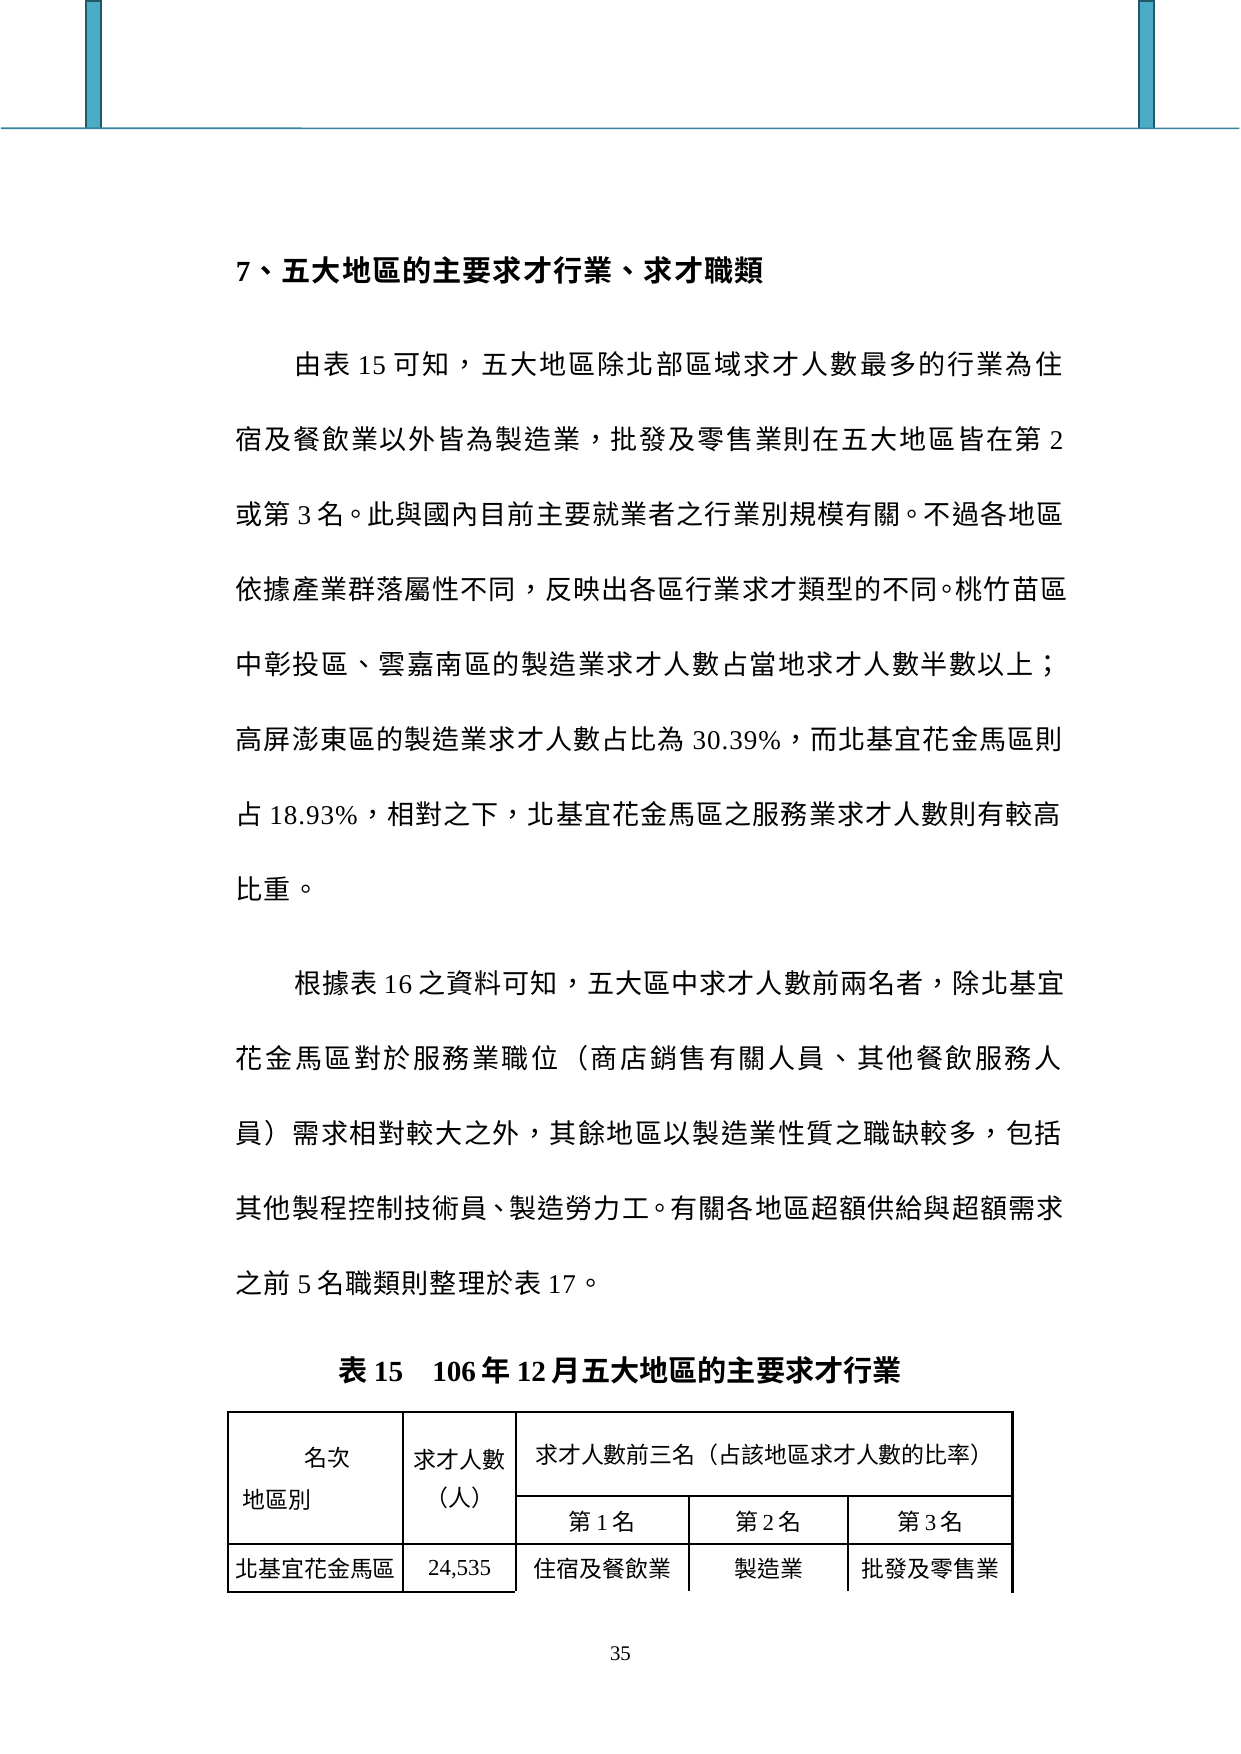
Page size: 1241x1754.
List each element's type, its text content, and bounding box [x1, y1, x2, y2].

table_cell 第3名 [849, 1497, 1011, 1543]
text 由表15可知，五大地區除北部區域求才人數最多的行業為住宿及餐飲業以外皆為製造業，批發及零售業則在五大地區皆在第2或第3名。此與國內目前主要就業者之行業別規模有關。不過各地區依據產業群落屬性不同，反映出各區行業求才類型的不同。桃竹苗區、中彰投區、雲嘉南區的製造業求才人數占當地求才人數半數以上；高屏澎東區的製造業求才人數占比為30.39%，而北基宜花金馬區則占18.93%，相對之下，北基宜花金馬區之服務業求才人數則有較高比重。 [236, 325, 1063, 925]
table_header 求才人數（人） [404, 1413, 515, 1543]
table_cell 第1名 [517, 1497, 688, 1543]
table_cell 24,535 [404, 1545, 515, 1591]
table_cell 住宿及餐飲業 [517, 1545, 688, 1591]
text 表15 106年12月五大地區的主要求才行業 [177, 1338, 1063, 1392]
table_header 名次 地區別 [229, 1413, 402, 1543]
table_header 求才人數前三名（占該地區求才人數的比率） [517, 1413, 1011, 1495]
table_cell 製造業 [690, 1545, 847, 1591]
table_cell 批發及零售業 [849, 1545, 1011, 1591]
table_cell 北基宜花金馬區 [229, 1545, 402, 1591]
subtitle 7、五大地區的主要求才行業、求才職類 [236, 231, 1063, 306]
table_cell 第2名 [690, 1497, 847, 1543]
text 根據表16之資料可知，五大區中求才人數前兩名者，除北基宜花金馬區對於服務業職位（商店銷售有關人員、其他餐飲服務人員）需求相對較大之外，其餘地區以製造業性質之職缺較多，包括其他製程控制技術員、製造勞力工。有關各地區超額供給與超額需求之前5名職類則整理於表17。 [236, 944, 1063, 1319]
